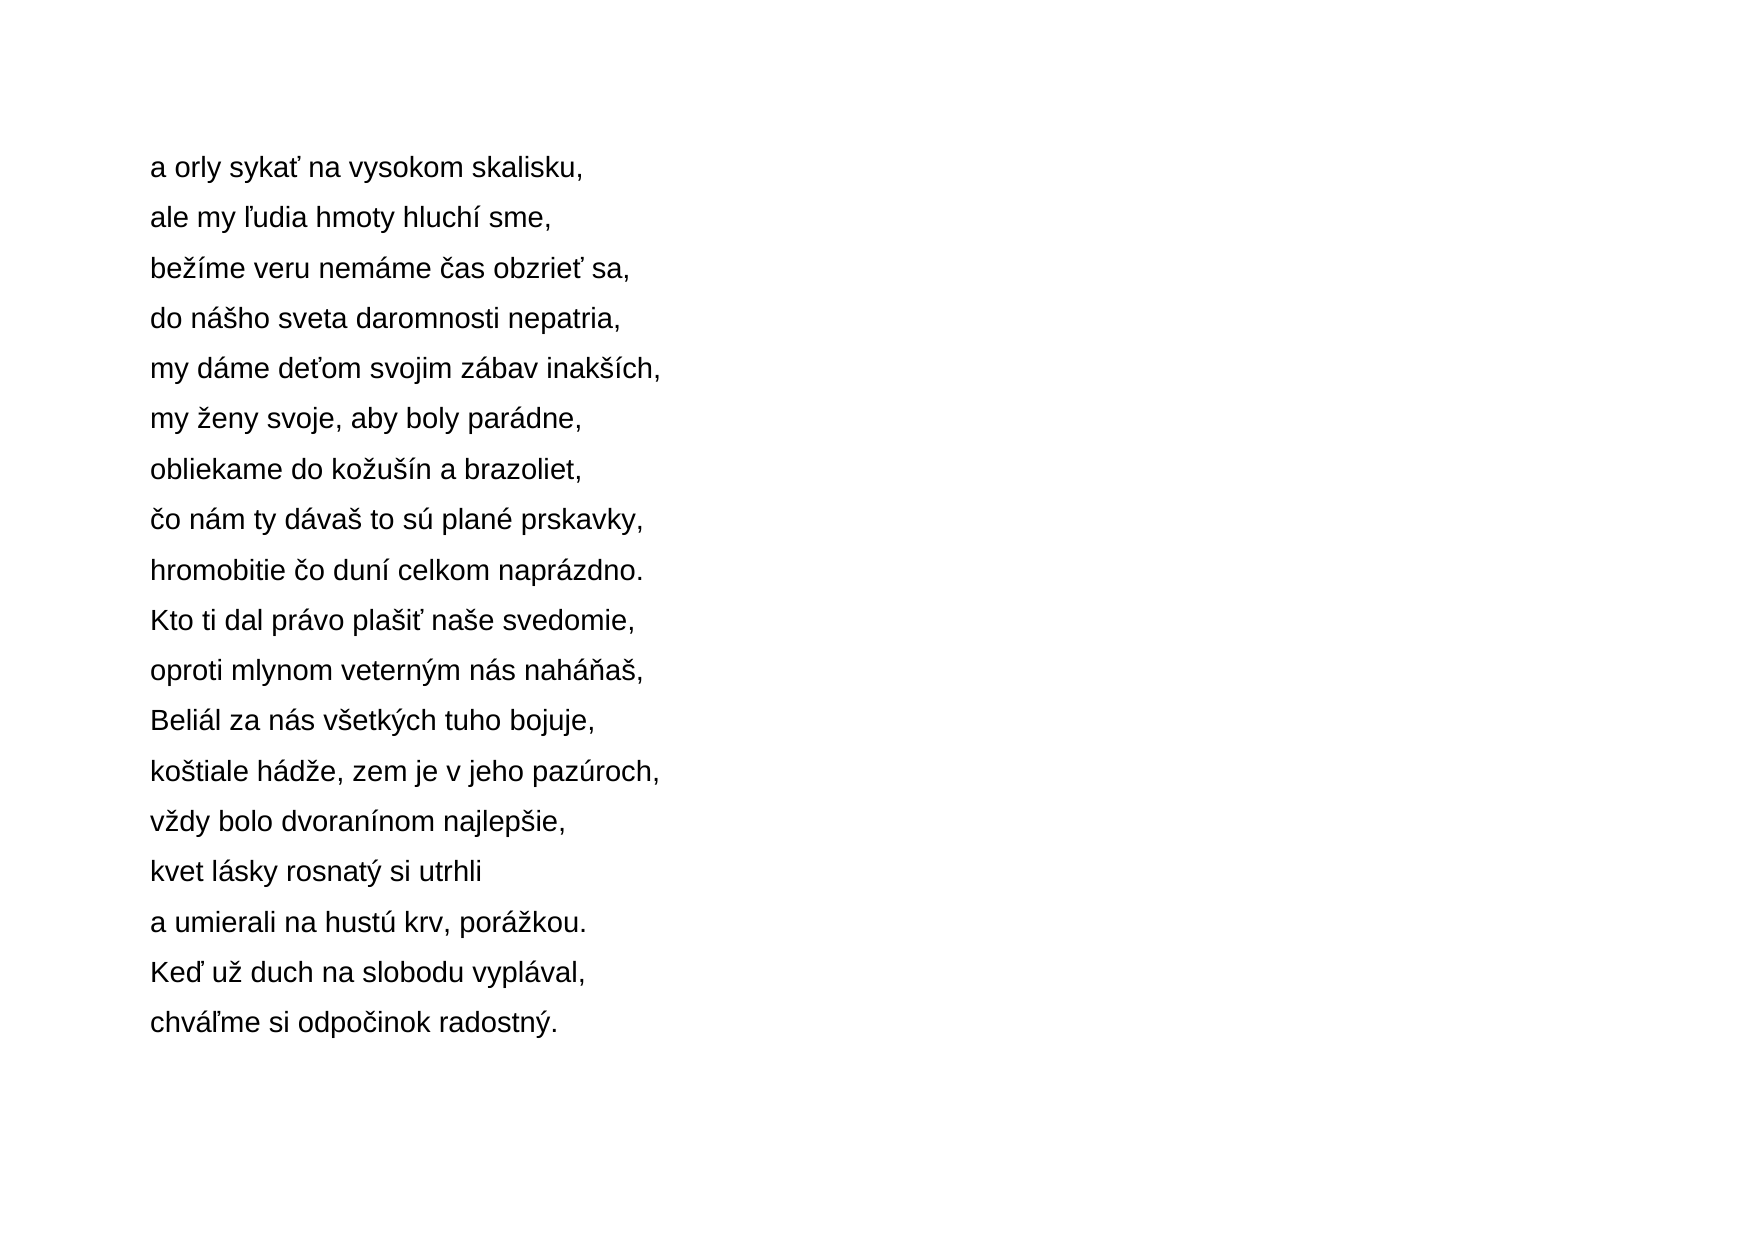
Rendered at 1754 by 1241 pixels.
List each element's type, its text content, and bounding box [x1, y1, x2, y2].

text bežíme veru nemáme čas obzrieť sa, [150, 251, 1242, 284]
text do nášho sveta daromnosti nepatria, [150, 301, 1242, 334]
text Keď už duch na slobodu vyplával, [150, 955, 1242, 988]
text obliekame do kožušín a brazoliet, [150, 452, 1242, 485]
text Beliál za nás všetkých tuho bojuje, [150, 703, 1242, 737]
text my dáme deťom svojim zábav inakších, [150, 351, 1242, 385]
text vždy bolo dvoranínom najlepšie, [150, 804, 1242, 838]
text koštiale hádže, zem je v jeho pazúroch, [150, 754, 1242, 787]
text chváľme si odpočinok radostný. [150, 1005, 1242, 1039]
text čo nám ty dávaš to sú plané prskavky, [150, 502, 1242, 536]
text kvet lásky rosnatý si utrhli [150, 854, 1242, 888]
text hromobitie čo duní celkom naprázdno. [150, 552, 1242, 586]
text ale my ľudia hmoty hluchí sme, [150, 200, 1242, 234]
text my ženy svoje, aby boly parádne, [150, 402, 1242, 435]
text a umierali na hustú krv, porážkou. [150, 905, 1242, 938]
text Kto ti dal právo plašiť naše svedomie, [150, 603, 1242, 636]
text oproti mlynom veterným nás naháňaš, [150, 653, 1242, 687]
text a orly sykať na vysokom skalisku, [150, 150, 1242, 183]
